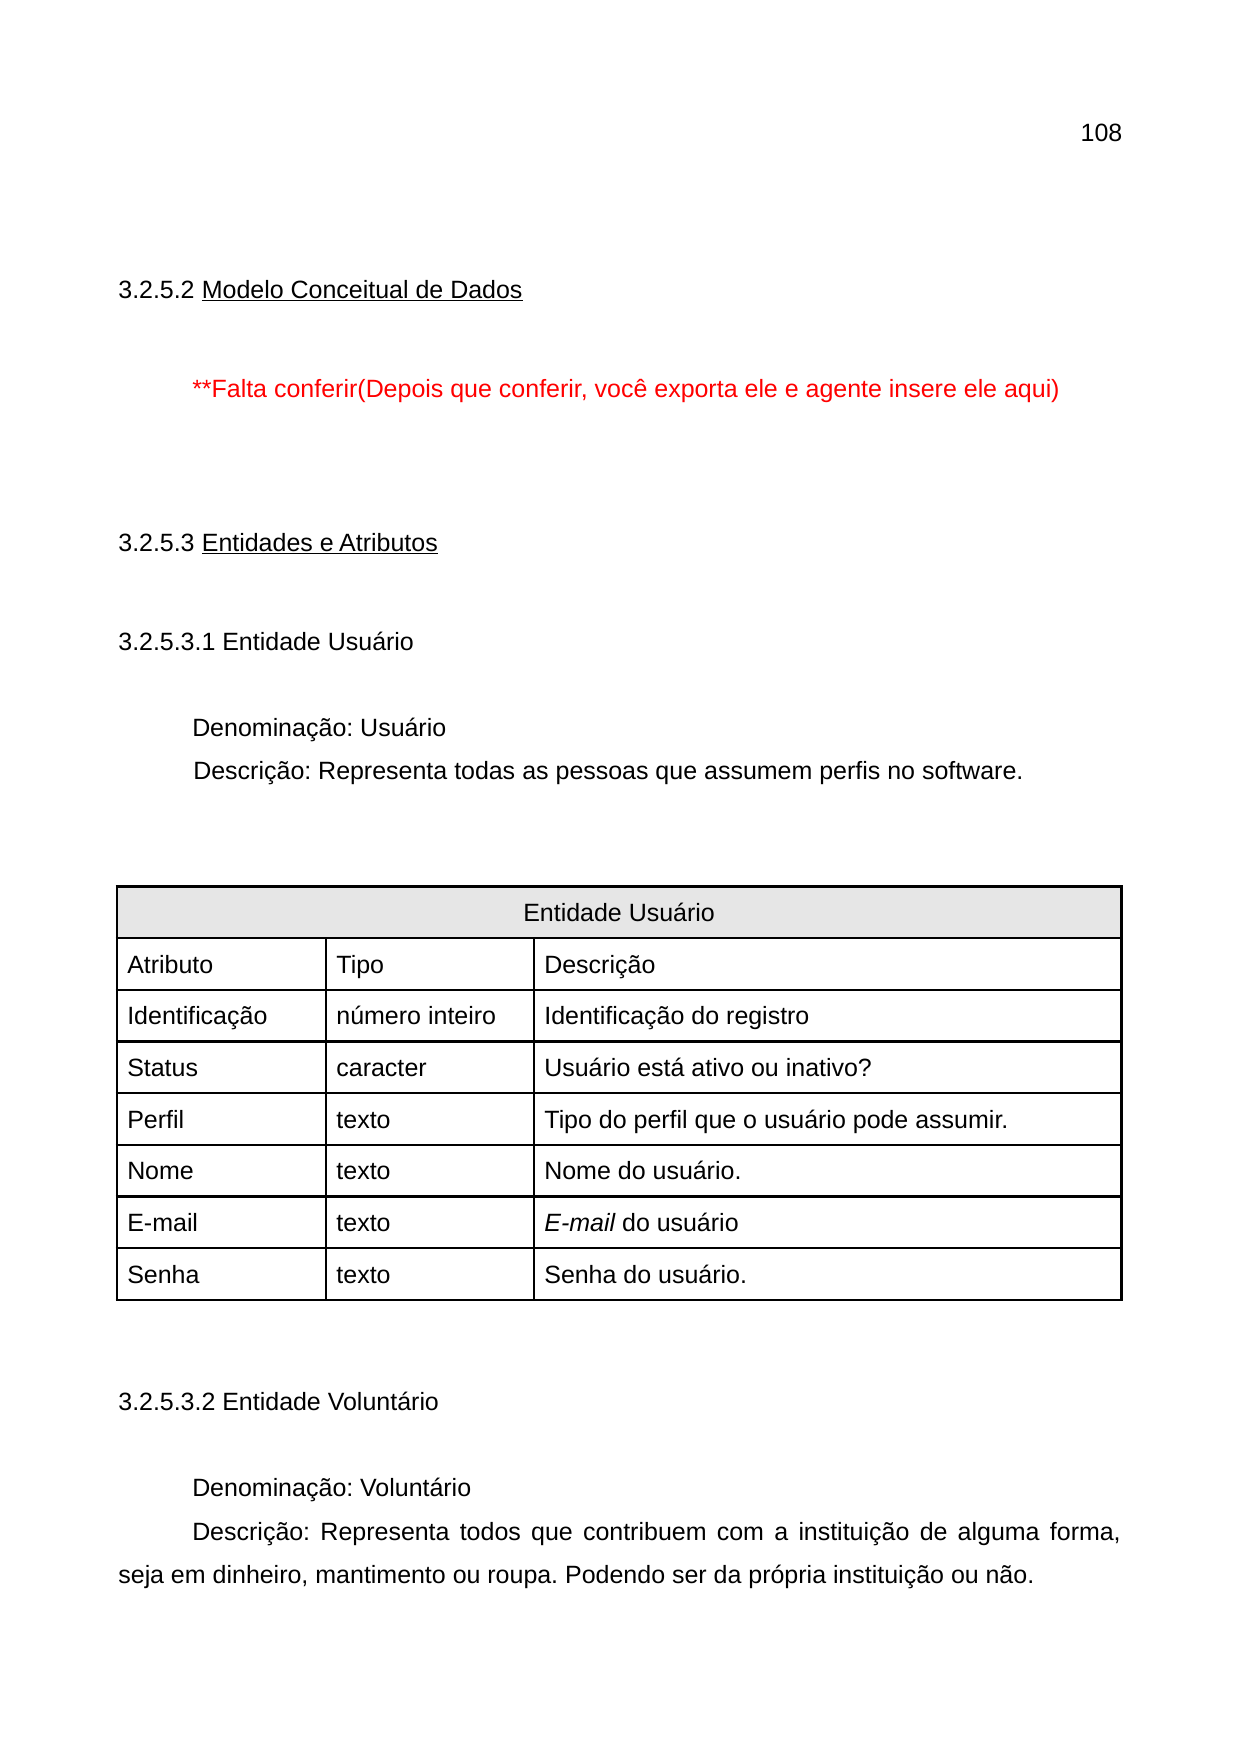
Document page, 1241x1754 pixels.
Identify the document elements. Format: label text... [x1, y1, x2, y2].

table_cell Nome do usuário. [535, 1146, 1120, 1195]
table_cell texto [327, 1146, 533, 1195]
table_cell Senha do usuário. [535, 1249, 1120, 1299]
table_cell Senha [118, 1249, 325, 1299]
table_cell Descrição [535, 939, 1120, 989]
text Denominação: Voluntário [118, 1473, 1122, 1502]
text Descrição: Representa todos que contribuem com a instituição de alguma forma, seja em dinheiro, mantimento ou roupa. Podendo ser da própria instituição ou não. [118, 1516, 1122, 1588]
table_cell número inteiro [327, 991, 533, 1040]
text **Falta conferir(Depois que conferir, você exporta ele e agente insere ele aqui) [118, 373, 1122, 402]
table_cell Tipo do perfil que o usuário pode assumir. [535, 1094, 1120, 1144]
table_cell texto [327, 1249, 533, 1299]
table_cell Atributo [118, 939, 325, 989]
table_cell Tipo [327, 939, 533, 989]
table_cell E-mail do usuário [535, 1198, 1120, 1247]
table_cell Nome [118, 1146, 325, 1195]
table_cell Perfil [118, 1094, 325, 1144]
table_cell caracter [327, 1043, 533, 1092]
table_cell texto [327, 1094, 533, 1144]
text Descrição: Representa todas as pessoas que assumem perfis no software. [118, 756, 1122, 785]
text 3.2.5.3.2 Entidade Voluntário [118, 1387, 1122, 1416]
table_cell texto [327, 1198, 533, 1247]
table_cell Status [118, 1043, 325, 1092]
subtitle 3.2.5.2 Modelo Conceitual de Dados [118, 275, 1122, 303]
text 3.2.5.3.1 Entidade Usuário [118, 627, 1122, 655]
table_cell Identificação [118, 991, 325, 1040]
table_cell Usuário está ativo ou inativo? [535, 1043, 1120, 1092]
table_header Entidade Usuário [118, 888, 1120, 937]
table_cell Identificação do registro [535, 991, 1120, 1040]
text Denominação: Usuário [118, 713, 1122, 742]
table_cell E-mail [118, 1198, 325, 1247]
subtitle 3.2.5.3 Entidades e Atributos [118, 528, 1122, 557]
